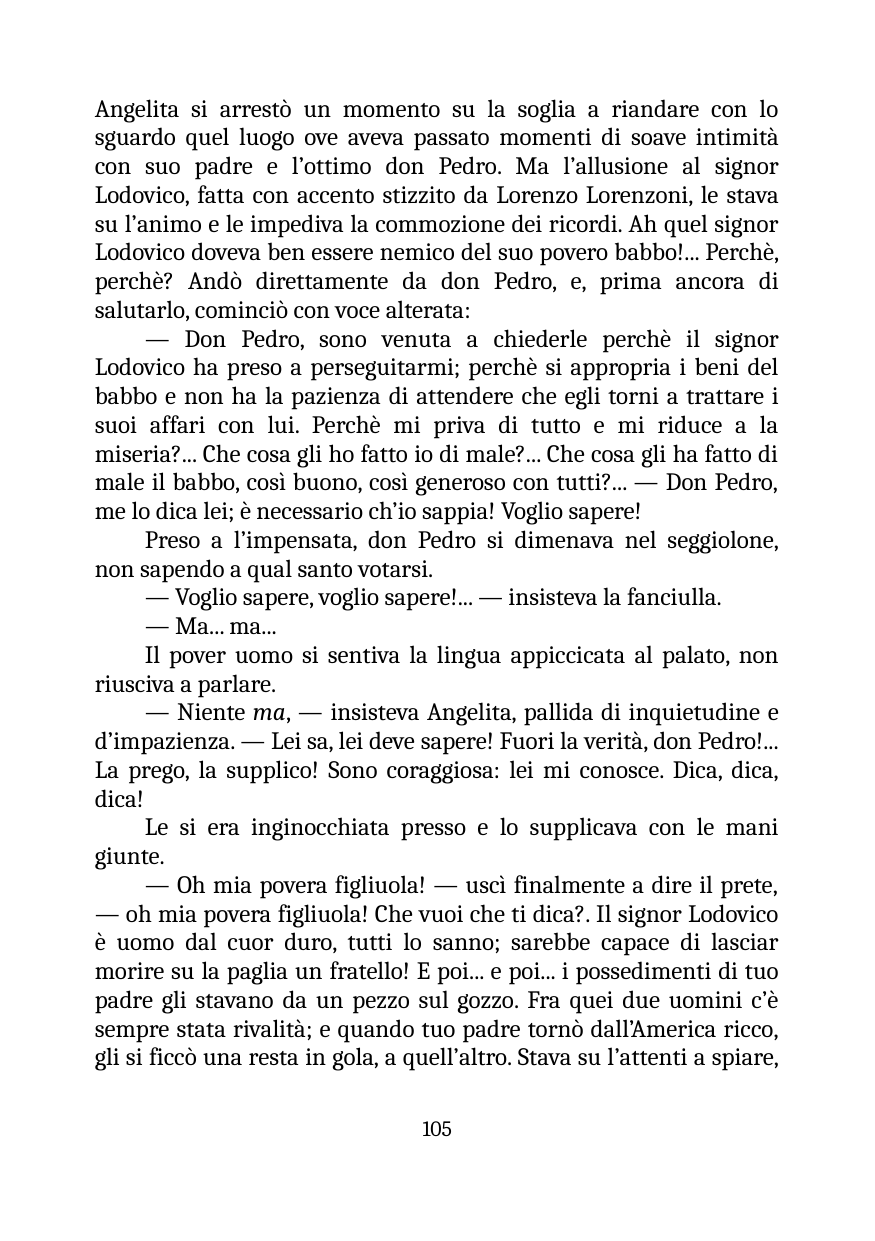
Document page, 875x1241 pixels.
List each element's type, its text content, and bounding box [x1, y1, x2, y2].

text — Voglio sapere, voglio sapere!... — insisteva la fanciulla. [94, 583, 779, 612]
text — Niente ma, — insisteva Angelita, pallida di inquietudine e d’impazienza. — Lei sa, lei deve sapere! Fuori la verità, don Pedro!... La prego, la supplico! Sono coraggiosa: lei mi conosce. Dica, dica, dica! [94, 698, 779, 813]
text Preso a l’impensata, don Pedro si dimenava nel seggiolone, non sapendo a qual santo votarsi. [94, 526, 779, 583]
text — Oh mia povera figliuola! — uscì finalmente a dire il prete, — oh mia povera figliuola! Che vuoi che ti dica?. Il signor Lodovico è uomo dal cuor duro, tutti lo sanno; sarebbe capace di lasciar morire su la paglia un fratello! E poi... e poi... i possedimenti di tuo padre gli stavano da un pezzo sul gozzo. Fra quei due uomini c’è sempre stata rivalità; e quando tuo padre tornò dall’America ricco, gli si ficcò una resta in gola, a quell’altro. Stava su l’attenti a spiare, [94, 871, 779, 1072]
text Il pover uomo si sentiva la lingua appiccicata al palato, non riusciva a parlare. [94, 641, 779, 698]
text — Don Pedro, sono venuta a chiederle perchè il signor Lodovico ha preso a perseguitarmi; perchè si appropria i beni del babbo e non ha la pazienza di attendere che egli torni a trattare i suoi affari con lui. Perchè mi priva di tutto e mi riduce a la miseria?... Che cosa gli ho fatto io di male?... Che cosa gli ha fatto di male il babbo, così buono, così generoso con tutti?... — Don Pedro, me lo dica lei; è necessario ch’io sappia! Voglio sapere! [94, 324, 779, 526]
text — Ma... ma... [94, 612, 779, 641]
text Le si era inginocchiata presso e lo supplicava con le mani giunte. [94, 813, 779, 871]
text Angelita si arrestò un momento su la soglia a riandare con lo sguardo quel luogo ove aveva passato momenti di soave intimità con suo padre e l’ottimo don Pedro. Ma l’allusione al signor Lodovico, fatta con accento stizzito da Lorenzo Lorenzoni, le stava su l’animo e le impediva la commozione dei ricordi. Ah quel signor Lodovico doveva ben essere nemico del suo povero babbo!... Perchè, perchè? Andò direttamente da don Pedro, e, prima ancora di salutarlo, cominciò con voce alterata: [94, 94, 779, 324]
